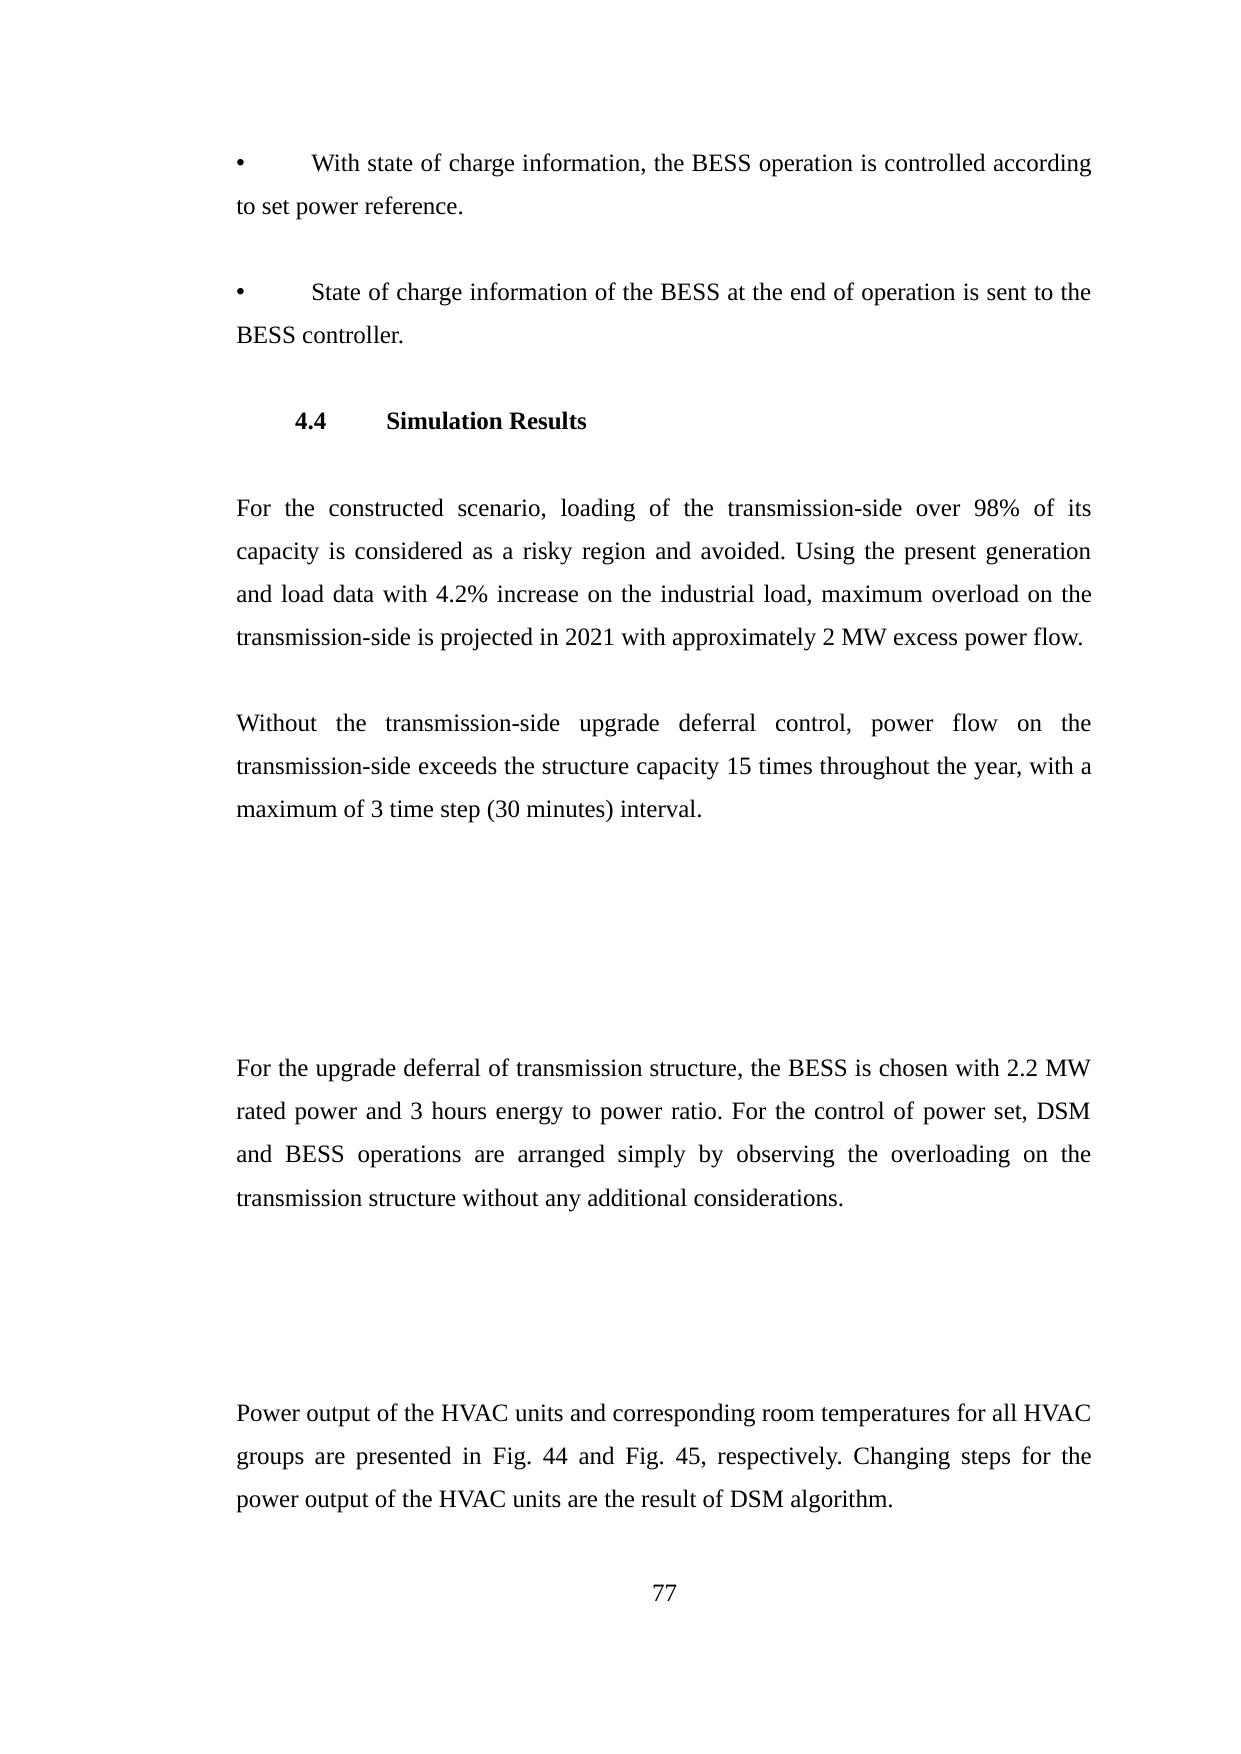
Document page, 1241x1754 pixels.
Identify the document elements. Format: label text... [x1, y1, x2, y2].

list Simulation Results [295, 406, 1093, 435]
list State of charge information of the BESS at the end of operation is sent to the BESS controller. [236, 277, 1093, 349]
text For the upgrade deferral of transmission structure, the BESS is chosen with 2.2 MW rated power and 3 hours energy to power ratio. For the control of power set, DSM and BESS operations are arranged simply by observing the overloading on the transmission structure without any additional considerations. [236, 1053, 1093, 1211]
text For the constructed scenario, loading of the transmission-side over 98% of its capacity is considered as a risky region and avoided. Using the present generation and load data with 4.2% increase on the industrial load, maximum overload on the transmission-side is projected in 2021 with approximately 2 MW excess power flow. [236, 493, 1093, 651]
text Power output of the HVAC units and corresponding room temperatures for all HVAC groups are presented in Fig. 44 and Fig. 45, respectively. Changing steps for the power output of the HVAC units are the result of DSM algorithm. [236, 1398, 1093, 1513]
list With state of charge information, the BESS operation is controlled according to set power reference. [236, 148, 1093, 219]
text Without the transmission-side upgrade deferral control, power flow on the transmission-side exceeds the structure capacity 15 times throughout the year, with a maximum of 3 time step (30 minutes) interval. [236, 708, 1093, 823]
